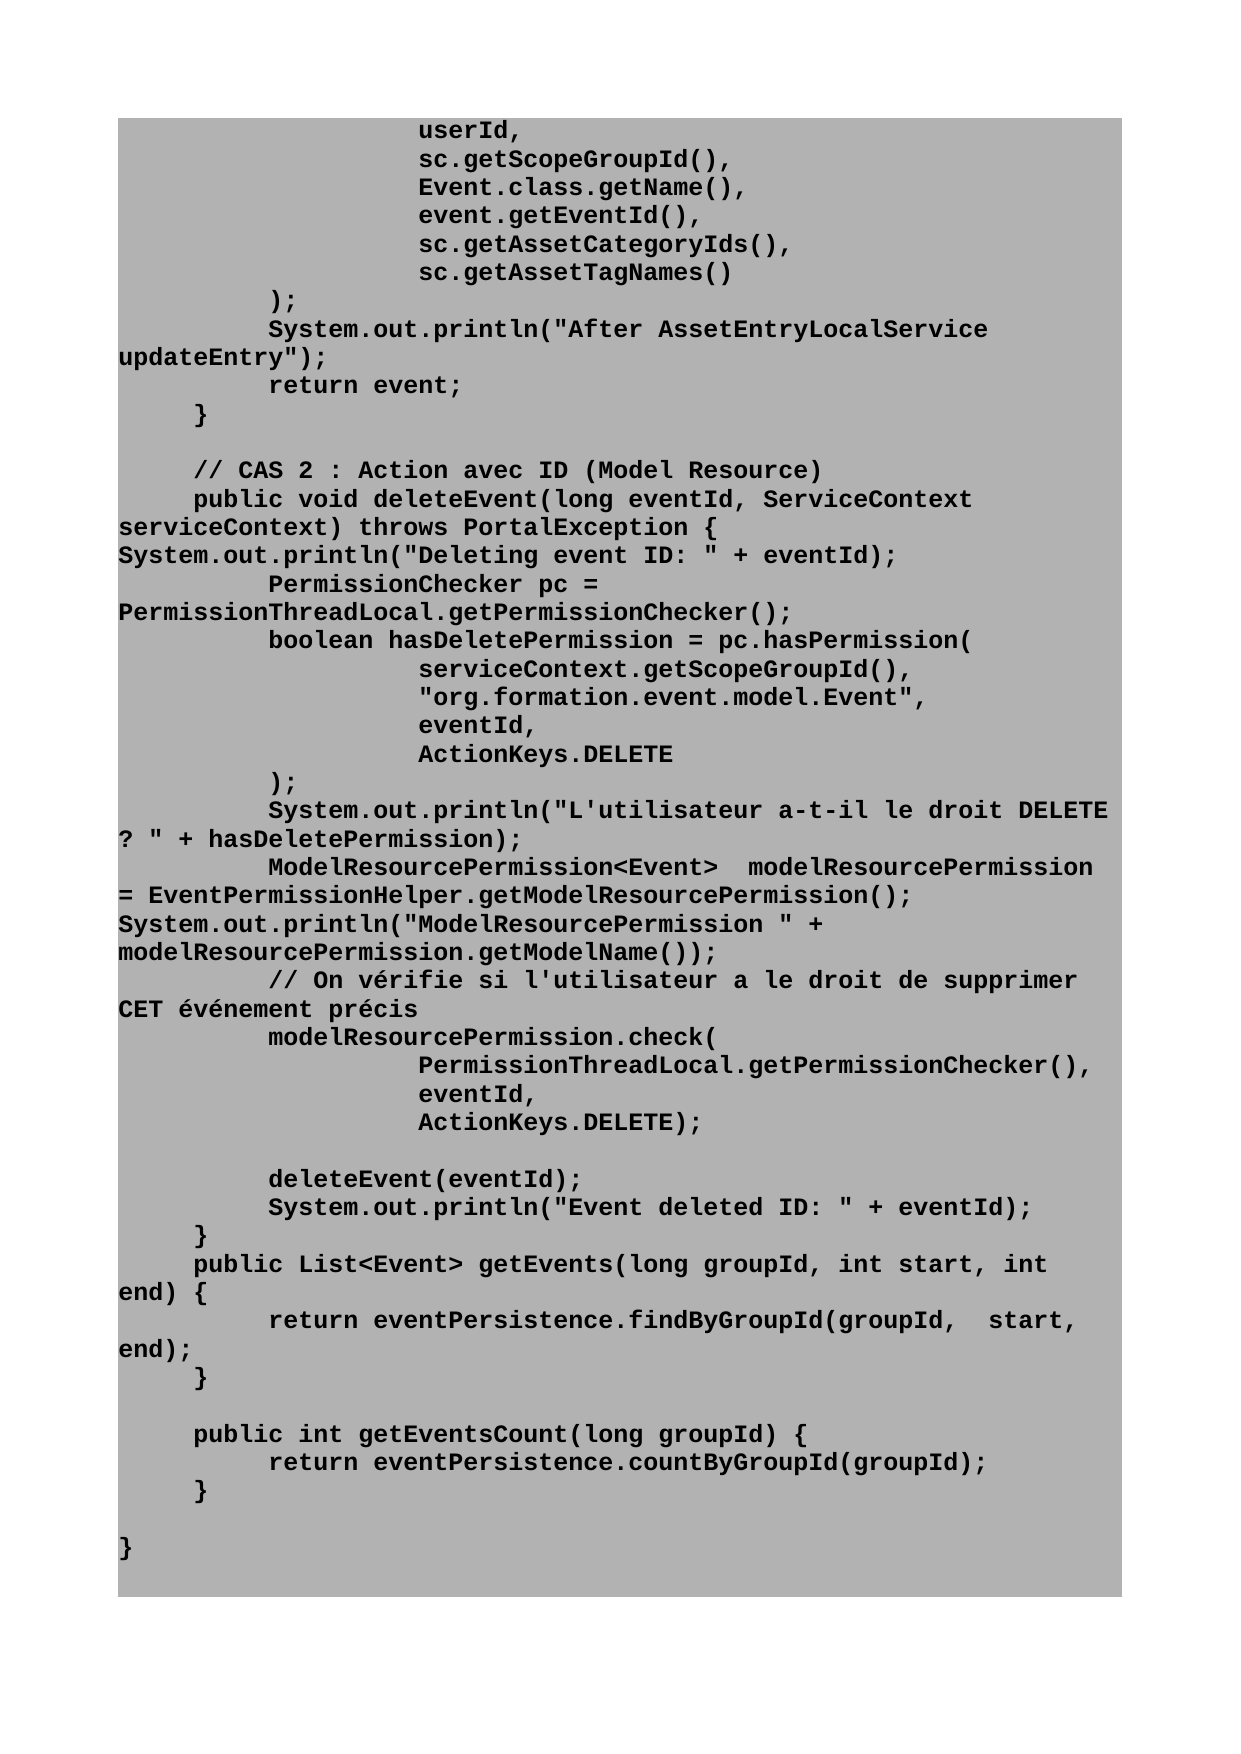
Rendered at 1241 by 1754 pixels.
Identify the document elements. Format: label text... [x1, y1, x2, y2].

text userId, sc.getScopeGroupId(), Event.class.getName(), event.getEventId(), sc.getAssetCategoryIds(), sc.getAssetTagNames() ); System.out.println("After AssetEntryLocalService updateEntry"); return event; } // CAS 2 : Action avec ID (Model Resource) public void deleteEvent(long eventId, ServiceContext serviceContext) throws PortalException { System.out.println("Deleting event ID: " + eventId); PermissionChecker pc = PermissionThreadLocal.getPermissionChecker(); boolean hasDeletePermission = pc.hasPermission( serviceContext.getScopeGroupId(), "org.formation.event.model.Event", eventId, ActionKeys.DELETE ); System.out.println("L'utilisateur a-t-il le droit DELETE ? " + hasDeletePermission); ModelResourcePermission<Event> modelResourcePermission = EventPermissionHelper.getModelResourcePermission(); System.out.println("ModelResourcePermission " + modelResourcePermission.getModelName()); // On vérifie si l'utilisateur a le droit de supprimer CET événement précis modelResourcePermission.check( PermissionThreadLocal.getPermissionChecker(), eventId, ActionKeys.DELETE); deleteEvent(eventId); System.out.println("Event deleted ID: " + eventId); } public List<Event> getEvents(long groupId, int start, int end) { return eventPersistence.findByGroupId(groupId, start, end); } public int getEventsCount(long groupId) { return eventPersistence.countByGroupId(groupId); } } [118, 118, 1122, 1563]
